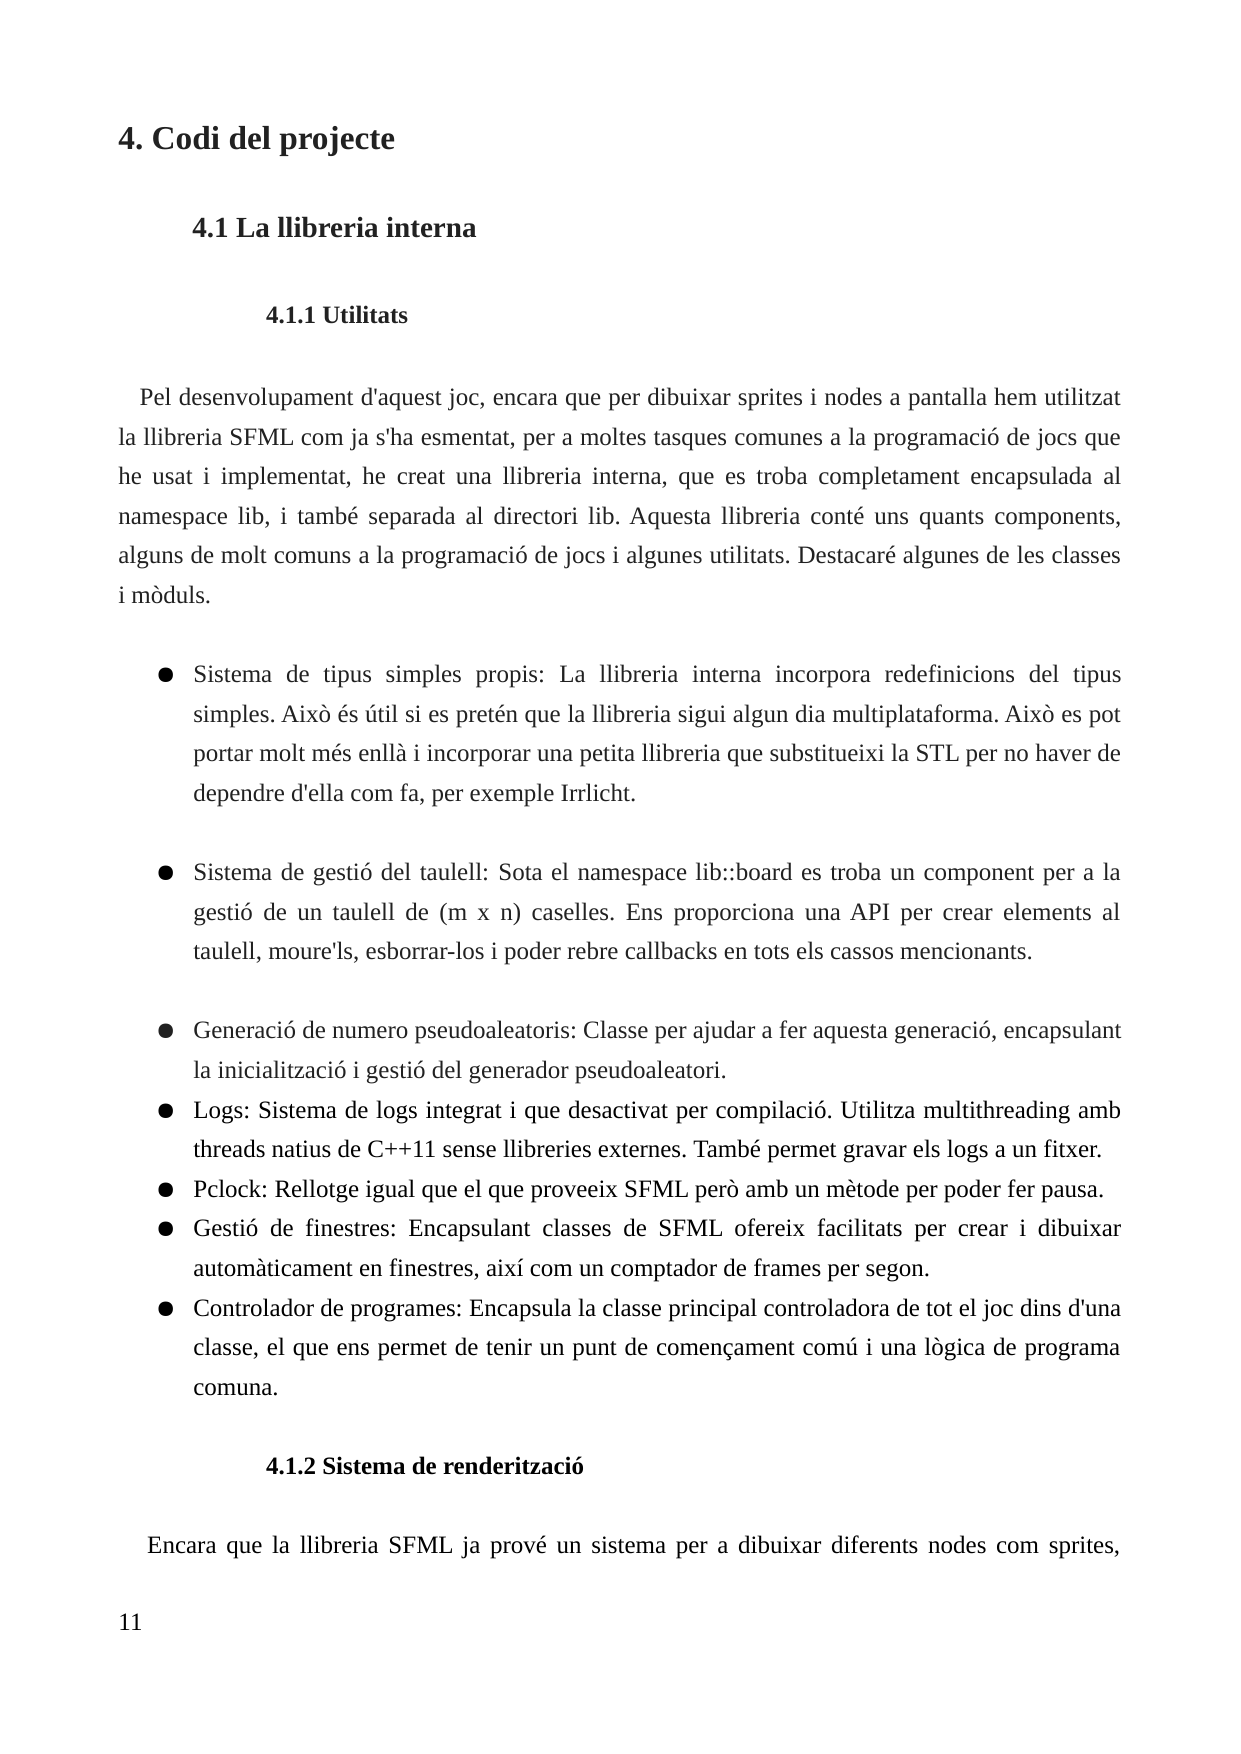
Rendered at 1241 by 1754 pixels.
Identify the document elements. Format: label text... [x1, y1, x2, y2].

text 4.1.2 Sistema de renderització [118, 1451, 1122, 1480]
text Pel desenvolupament d'aquest joc, encara que per dibuixar sprites i nodes a pantalla hem utilitzat la llibreria SFML com ja s'ha esmentat, per a moltes tasques comunes a la programació de jocs que he usat i implementat, he creat una llibreria interna, que es troba completament encapsulada al namespace lib, i també separada al directori lib. Aquesta llibreria conté uns quants components, alguns de molt comuns a la programació de jocs i algunes utilitats. Destacaré algunes de les classes i mòduls. [118, 382, 1122, 609]
list Logs: Sistema de logs integrat i que desactivat per compilació. Utilitza multithreading amb threads natius de C++11 sense llibreries externes. També permet gravar els logs a un fitxer. [156, 1095, 1122, 1163]
list Gestió de finestres: Encapsulant classes de SFML ofereix facilitats per crear i dibuixar automàticament en finestres, així com un comptador de frames per segon. [156, 1213, 1122, 1282]
text 4. Codi del projecte [118, 118, 1122, 156]
list Controlador de programes: Encapsula la classe principal controladora de tot el joc dins d'una classe, el que ens permet de tenir un punt de començament comú i una lògica de programa comuna. [156, 1293, 1122, 1401]
text 4.1.1 Utilitats [118, 296, 1122, 330]
text Encara que la llibreria SFML ja prové un sistema per a dibuixar diferents nodes com sprites, [118, 1530, 1122, 1559]
list Sistema de tipus simples propis: La llibreria interna incorpora redefinicions del tipus simples. Això és útil si es pretén que la llibreria sigui algun dia multiplataforma. Això es pot portar molt més enllà i incorporar una petita llibreria que substitueixi la STL per no haver de dependre d'ella com fa, per exemple Irrlicht. [156, 659, 1122, 807]
text 4.1 La llibreria interna [118, 211, 1122, 244]
list Generació de numero pseudoaleatoris: Classe per ajudar a fer aquesta generació, encapsulant la inicialització i gestió del generador pseudoaleatori. [156, 1016, 1122, 1084]
list Pclock: Rellotge igual que el que proveeix SFML però amb un mètode per poder fer pausa. [156, 1174, 1122, 1203]
list Sistema de gestió del taulell: Sota el namespace lib::board es troba un component per a la gestió de un taulell de (m x n) caselles. Ens proporciona una API per crear elements al taulell, moure'ls, esborrar-los i poder rebre callbacks en tots els cassos mencionants. [156, 857, 1122, 965]
